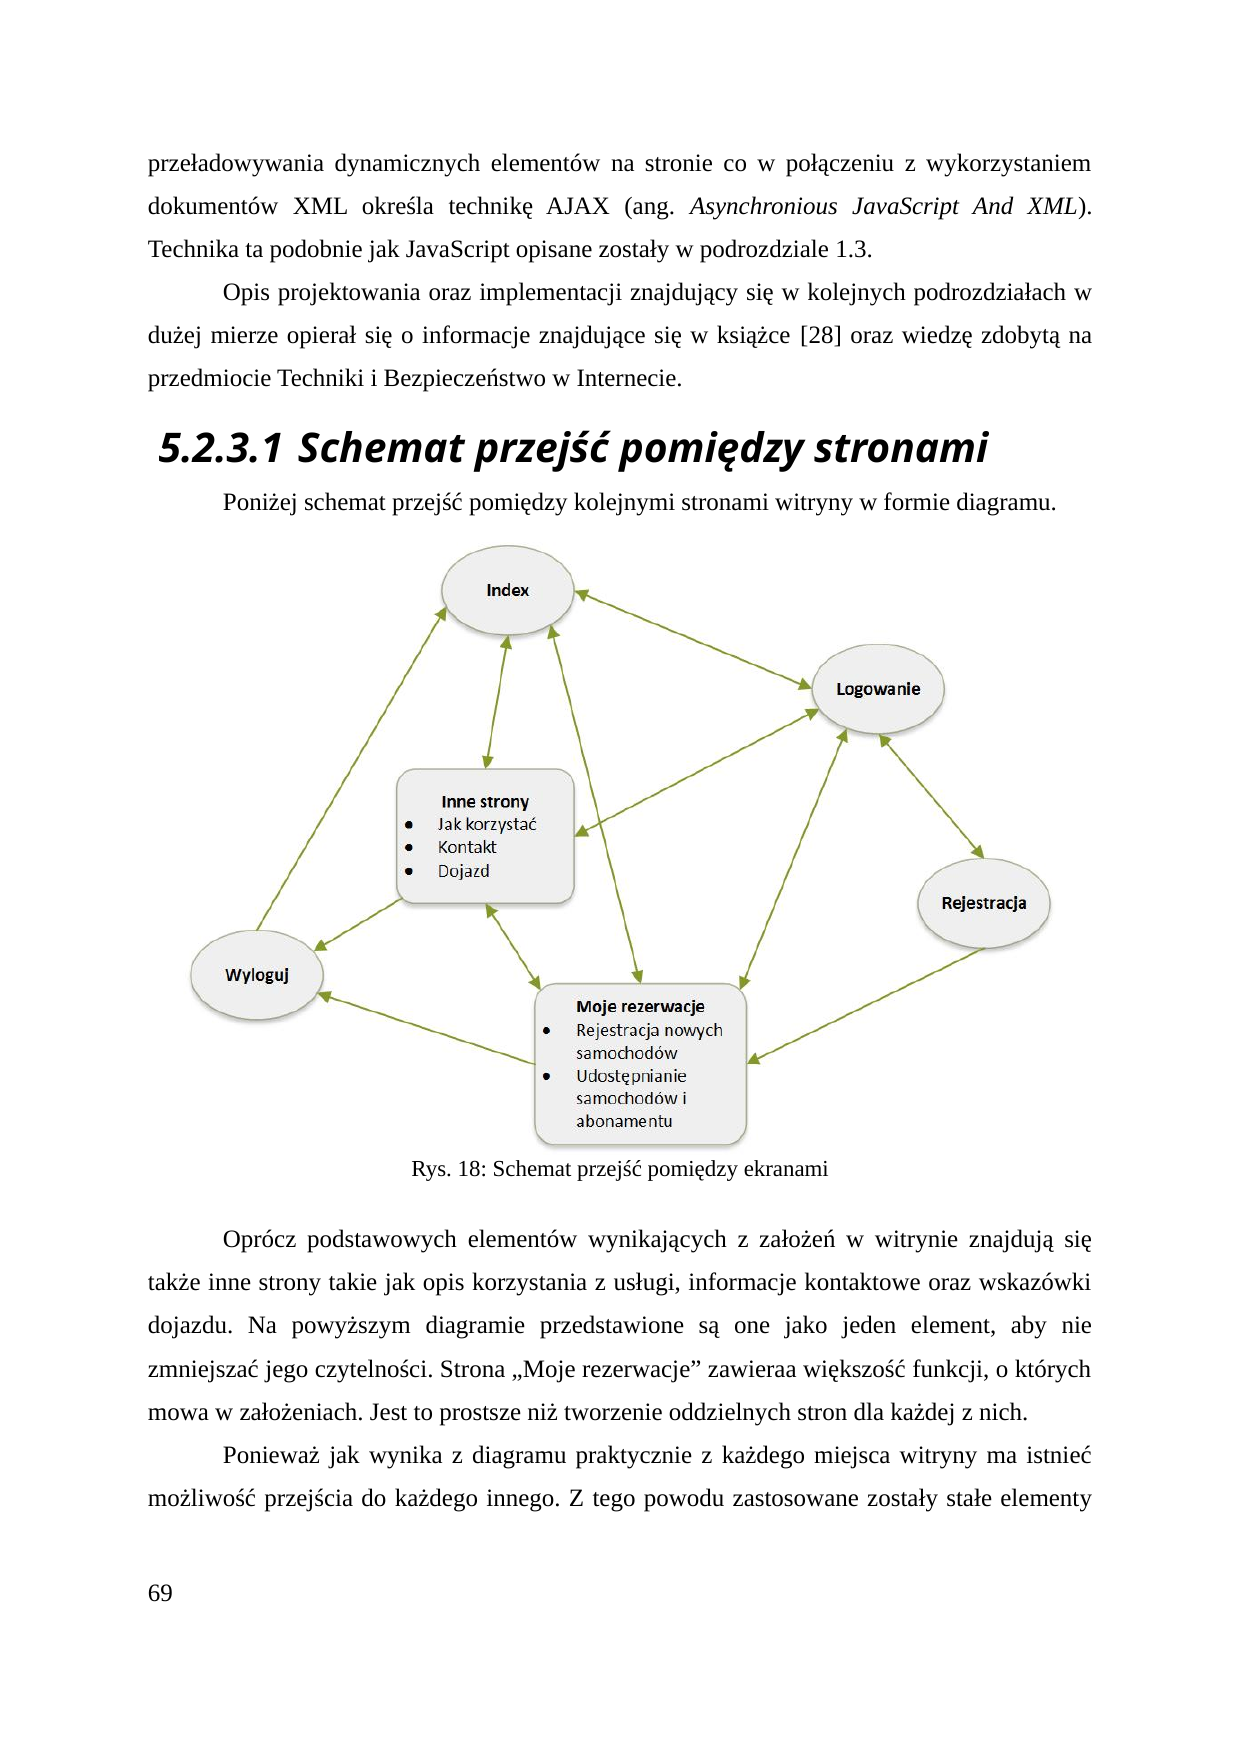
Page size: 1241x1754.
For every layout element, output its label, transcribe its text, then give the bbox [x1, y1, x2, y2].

text Opis projektowania oraz implementacji znajdujący się w kolejnych podrozdziałach w dużej mierze opierał się o informacje znajdujące się w książce [28] oraz wiedzę zdobytą na przedmiocie Techniki i Bezpieczeństwo w Internecie. [148, 277, 1093, 392]
text Rys. 18: Schemat przejść pomiędzy ekranami [183, 1155, 1057, 1181]
text Ponieważ jak wynika z diagramu praktycznie z każdego miejsca witryny ma istnieć możliwość przejścia do każdego innego. Z tego powodu zastosowane zostały stałe elementy [148, 1440, 1093, 1512]
subtitle Schemat przejść pomiędzy stronami [148, 419, 1093, 474]
picture [183, 542, 1057, 1155]
text Oprócz podstawowych elementów wynikających z założeń w witrynie znajdują się także inne strony takie jak opis korzystania z usługi, informacje kontaktowe oraz wskazówki dojazdu. Na powyższym diagramie przedstawione są one jako jeden element, aby nie zmniejszać jego czytelności. Strona „Moje rezerwacje” zawieraa większość funkcji, o których mowa w założeniach. Jest to prostsze niż tworzenie oddzielnych stron dla każdej z nich. [148, 1224, 1093, 1426]
text przeładowywania dynamicznych elementów na stronie co w połączeniu z wykorzystaniem dokumentów XML określa technikę AJAX (ang. Asynchronious JavaScript And XML). Technika ta podobnie jak JavaScript opisane zostały w podrozdziale 1.3. [148, 148, 1093, 263]
text Poniżej schemat przejść pomiędzy kolejnymi stronami witryny w formie diagramu. [148, 487, 1093, 516]
